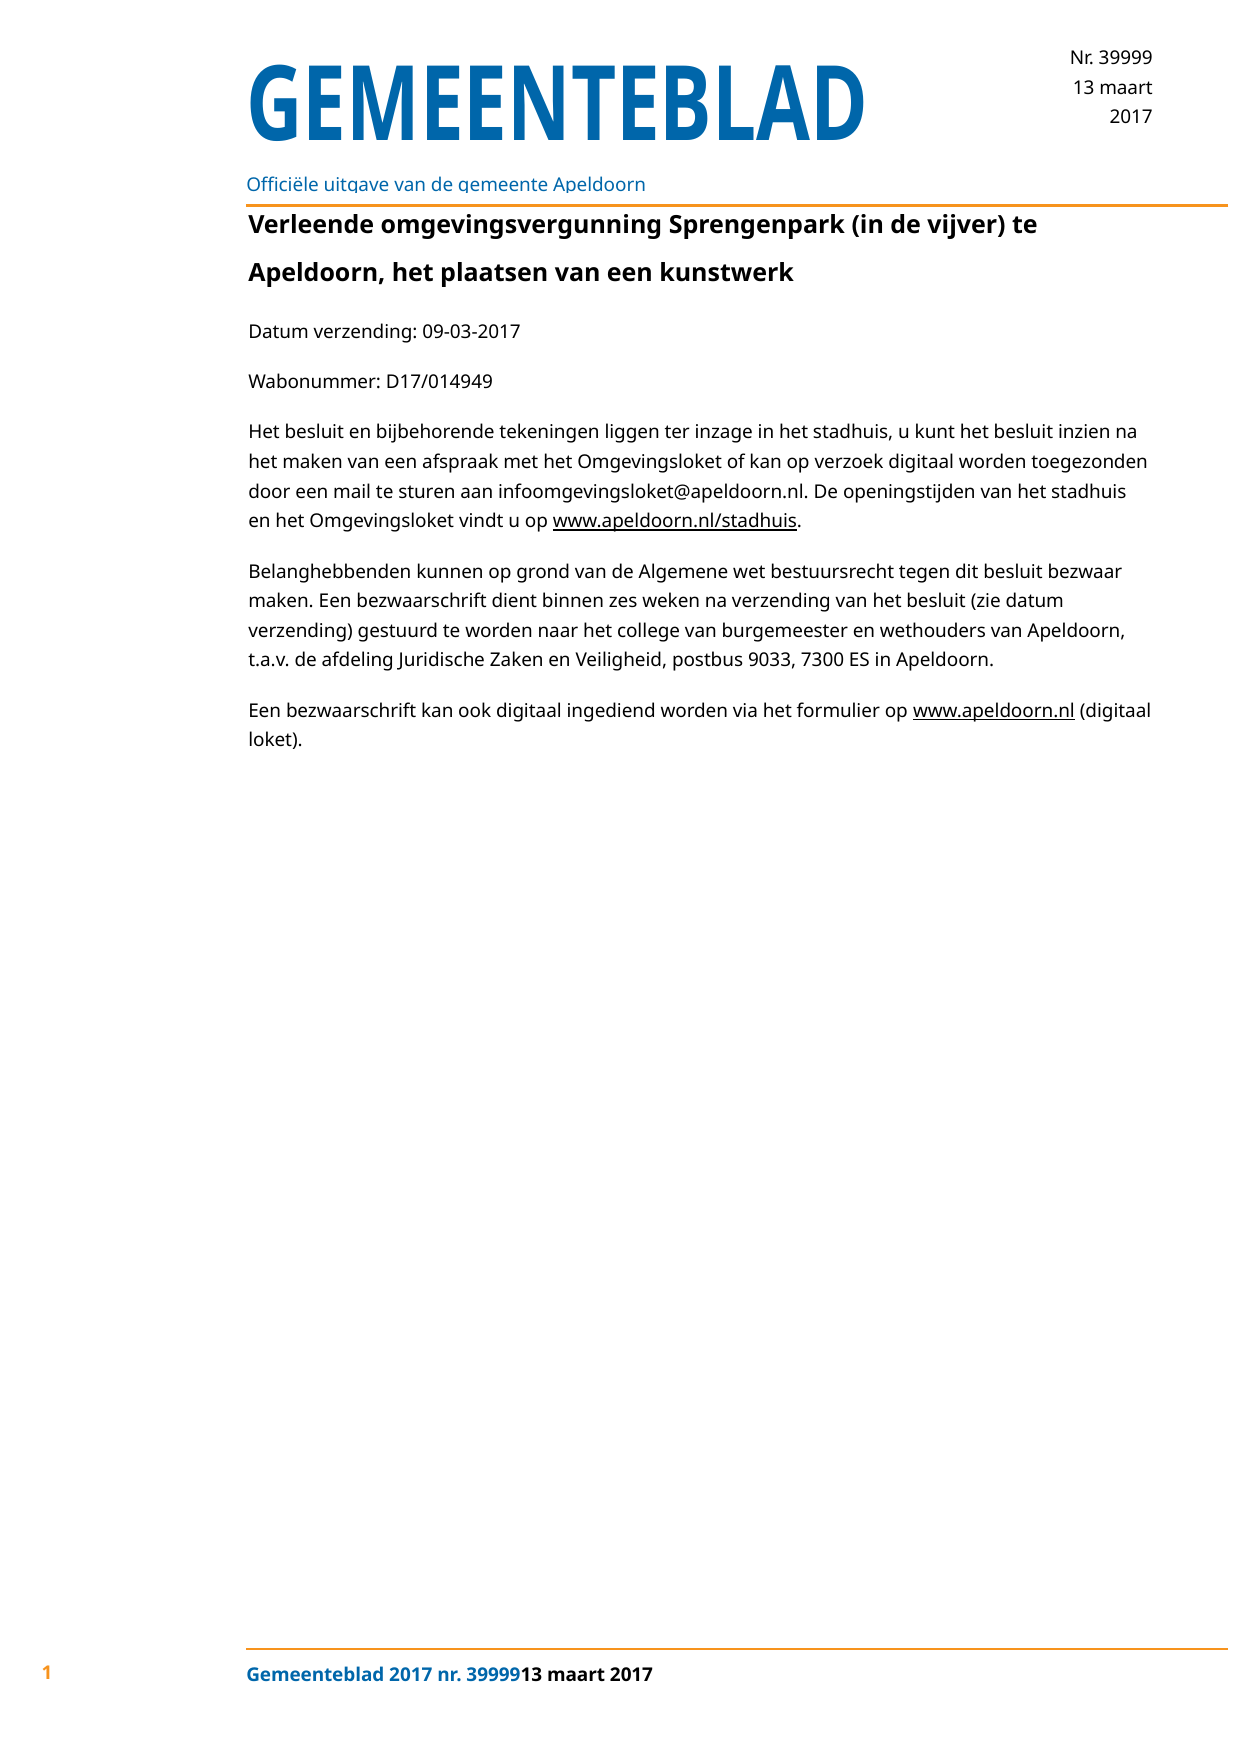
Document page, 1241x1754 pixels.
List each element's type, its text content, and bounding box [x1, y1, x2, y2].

text Het besluit en bijbehorende tekeningen liggen ter inzage in het stadhuis, u kunt het besluit inzien na het maken van een afspraak met het Omgevingsloket of kan op verzoek digitaal worden toegezonden door een mail te sturen aan infoomgevingsloket@apeldoorn.nl. De openingstijden van het stadhuis en het Omgevingsloket vindt u op www.apeldoorn.nl/stadhuis. [248, 419, 1152, 533]
text Wabonummer: D17/014949 [248, 368, 1152, 394]
text Verleende omgevingsvergunning Sprengenpark (in de vijver) te Apeldoorn, het plaatsen van een kunstwerk [248, 207, 1152, 288]
text Een bezwaarschrift kan ook digitaal ingediend worden via het formulier op www.apeldoorn.nl (digitaal loket). [248, 697, 1152, 752]
picture [41, 47, 231, 172]
text Datum verzending: 09-03-2017 [248, 318, 1152, 344]
text Belanghebbenden kunnen op grond van de Algemene wet bestuursrecht tegen dit besluit bezwaar maken. Een bezwaarschrift dient binnen zes weken na verzending van het besluit (zie datum verzending) gestuurd te worden naar het college van burgemeester en wethouders van Apeldoorn, t.a.v. de afdeling Juridische Zaken en Veiligheid, postbus 9033, 7300 ES in Apeldoorn. [248, 558, 1152, 672]
